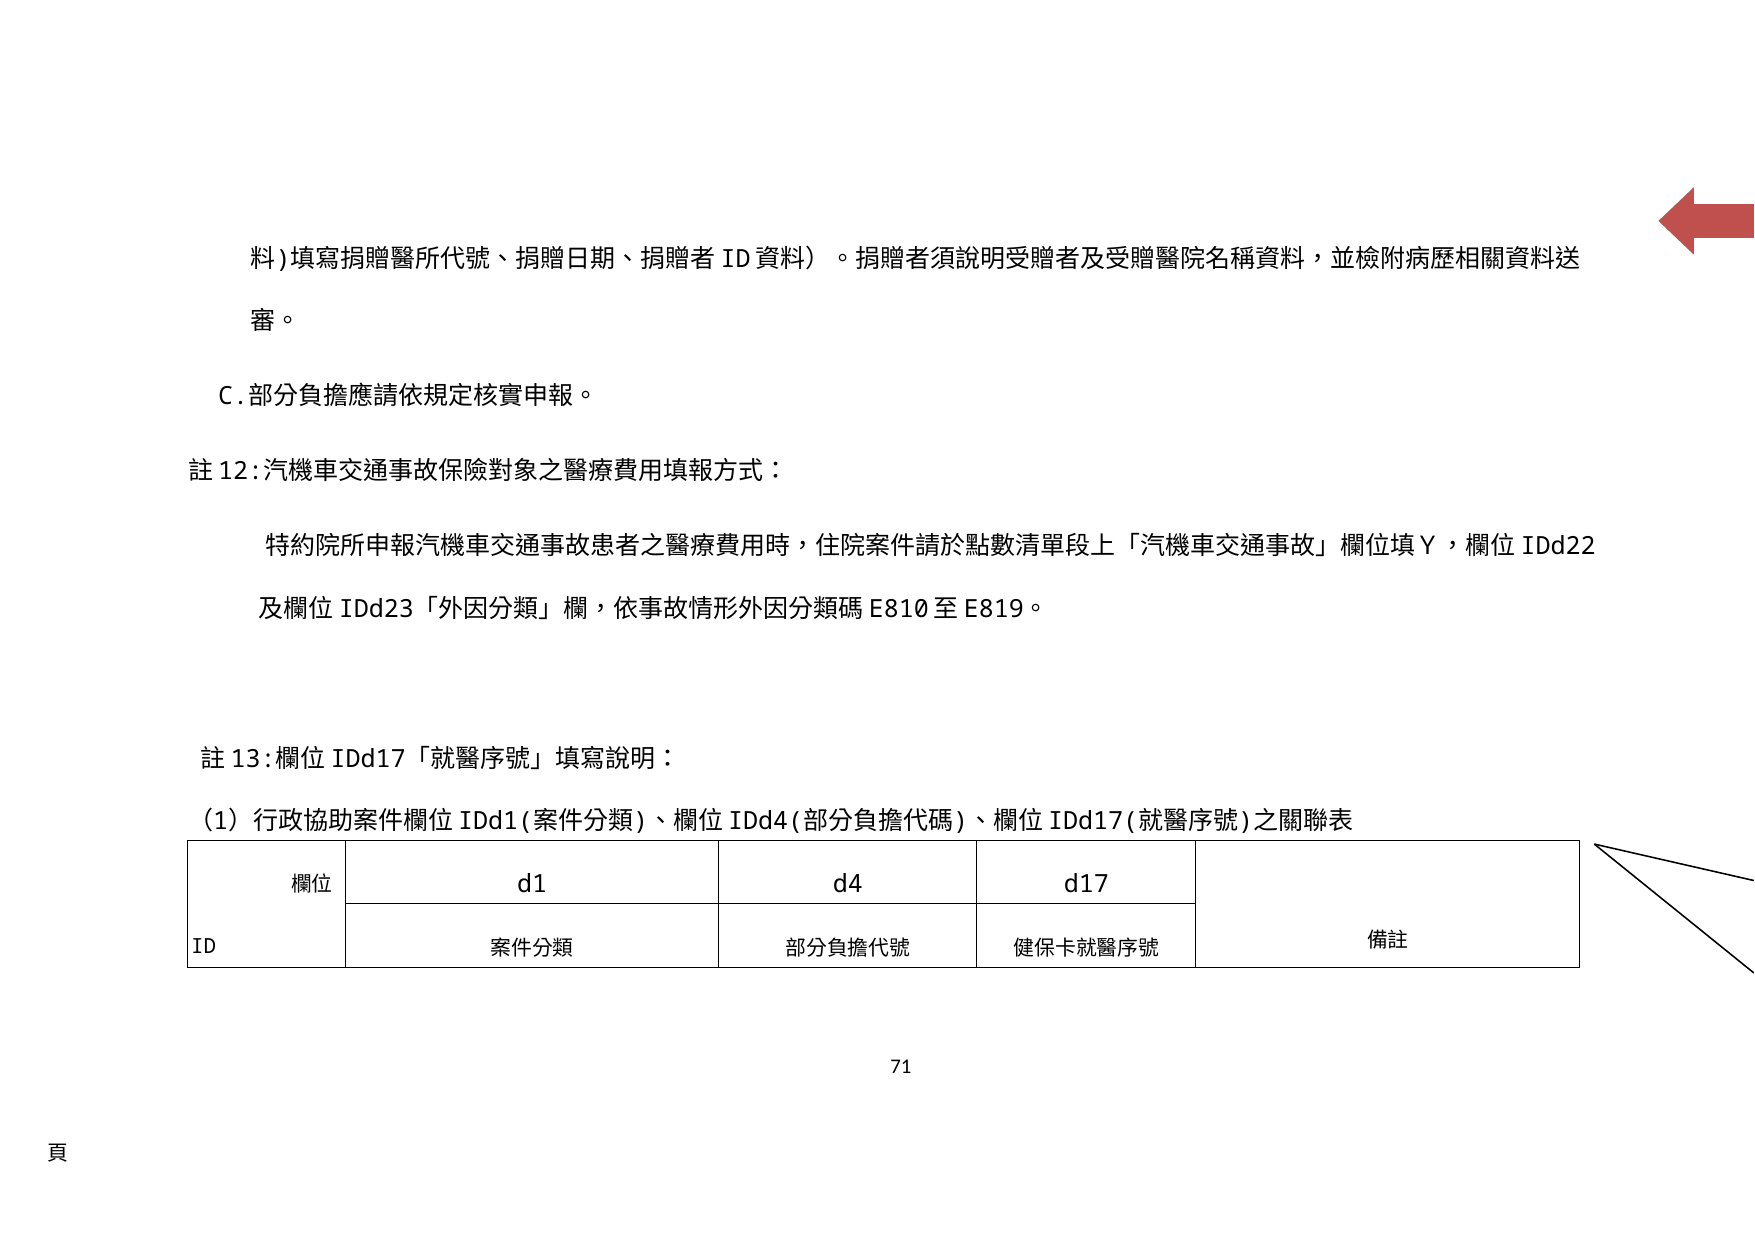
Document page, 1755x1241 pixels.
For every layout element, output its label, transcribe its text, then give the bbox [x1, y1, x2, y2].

table_cell 料)填寫捐贈醫所代號、捐贈日期、捐贈者ID資料）。捐贈者須說明受贈者及受贈醫院名稱資料，並檢附病歷相關資料送審。 C.部分負擔應請依規定核實申報。 註12:汽機車交通事故保險對象之醫療費用填報方式： 特約院所申報汽機車交通事故患者之醫療費用時，住院案件請於點數清單段上「汽機車交通事故」欄位填Ｙ，欄位IDd22及欄位IDd23「外因分類」欄，依事故情形外因分類碼E810至E819。 [177, 215, 1609, 715]
table_header d17 [977, 841, 1195, 903]
table_cell 部分負擔代號 [719, 904, 976, 967]
table_header 欄位ID [188, 841, 345, 967]
table_header 備註 [1196, 841, 1579, 967]
table_header d1 [346, 841, 718, 903]
table_cell 案件分類 [346, 904, 718, 967]
table_cell 註13:欄位IDd17「就醫序號」填寫說明： （1）行政協助案件欄位IDd1(案件分類)、欄位IDd4(部分負擔代碼)、欄位IDd17(就醫序號)之關聯表 [177, 715, 1609, 1027]
table_cell 健保卡就醫序號 [977, 904, 1195, 967]
table_header d4 [719, 841, 976, 903]
